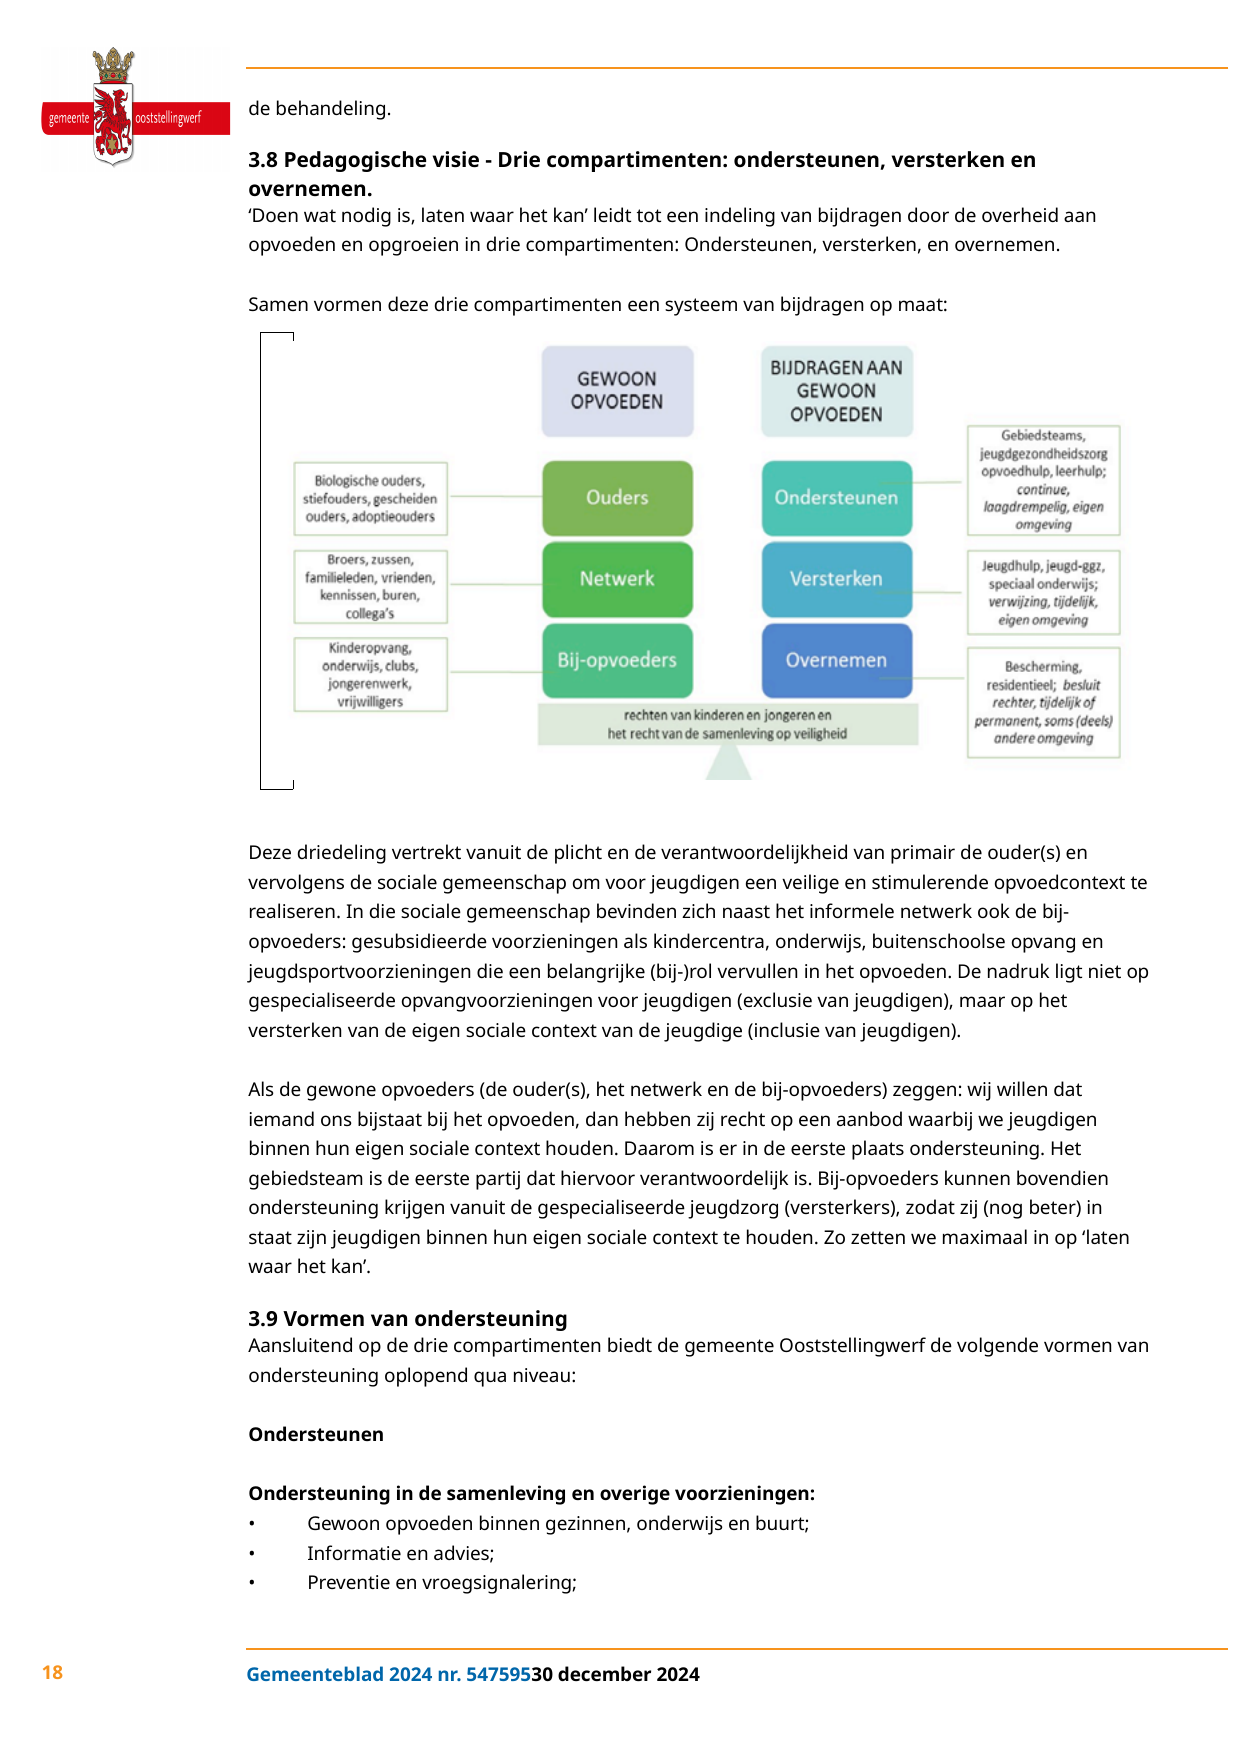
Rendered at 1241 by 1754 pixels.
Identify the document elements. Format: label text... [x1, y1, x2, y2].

text 3.9 Vormen van ondersteuning [248, 1304, 1152, 1333]
text Aansluitend op de drie compartimenten biedt de gemeente Ooststellingwerf de volgende vormen van ondersteuning oplopend qua niveau: [248, 1333, 1152, 1388]
picture [41, 47, 231, 172]
list Gewoon opvoeden binnen gezinnen, onderwijs en buurt; [248, 1510, 1152, 1536]
text ‘Doen wat nodig is, laten waar het kan’ leidt tot een indeling van bijdragen door de overheid aan opvoeden en opgroeien in drie compartimenten: Ondersteunen, versterken, en overnemen. [248, 202, 1152, 257]
picture [268, 341, 1173, 780]
list Informatie en advies; [248, 1540, 1152, 1565]
text Als de gewone opvoeders (de ouder(s), het netwerk en de bij-opvoeders) zeggen: wij willen dat iemand ons bijstaat bij het opvoeden, dan hebben zij recht op een aanbod waarbij we jeugdigen binnen hun eigen sociale context houden. Daarom is er in de eerste plaats ondersteuning. Het gebiedsteam is de eerste partij dat hiervoor verantwoordelijk is. Bij-opvoeders kunnen bovendien ondersteuning krijgen vanuit de gespecialiseerde jeugdzorg (versterkers), zodat zij (nog beter) in staat zijn jeugdigen binnen hun eigen sociale context te houden. Zo zetten we maximaal in op ‘laten waar het kan’. [248, 1076, 1152, 1279]
text Samen vormen deze drie compartimenten een systeem van bijdragen op maat: [248, 291, 1152, 317]
text de behandeling. [248, 95, 1152, 121]
list Preventie en vroegsignalering; [248, 1569, 1152, 1595]
text 3.8 Pedagogische visie - Drie compartimenten: ondersteunen, versterken en overnemen. [248, 145, 1152, 202]
text Deze driedeling vertrekt vanuit de plicht en de verantwoordelijkheid van primair de ouder(s) en vervolgens de sociale gemeenschap om voor jeugdigen een veilige en stimulerende opvoedcontext te realiseren. In die sociale gemeenschap bevinden zich naast het informele netwerk ook de bij-opvoeders: gesubsidieerde voorzieningen als kindercentra, onderwijs, buitenschoolse opvang en jeugdsportvoorzieningen die een belangrijke (bij-)rol vervullen in het opvoeden. De nadruk ligt niet op gespecialiseerde opvangvoorzieningen voor jeugdigen (exclusie van jeugdigen), maar op het versterken van de eigen sociale context van de jeugdige (inclusie van jeugdigen). [248, 839, 1152, 1043]
text Ondersteuning in de samenleving en overige voorzieningen: [248, 1481, 1152, 1506]
text Ondersteunen [248, 1421, 1152, 1447]
